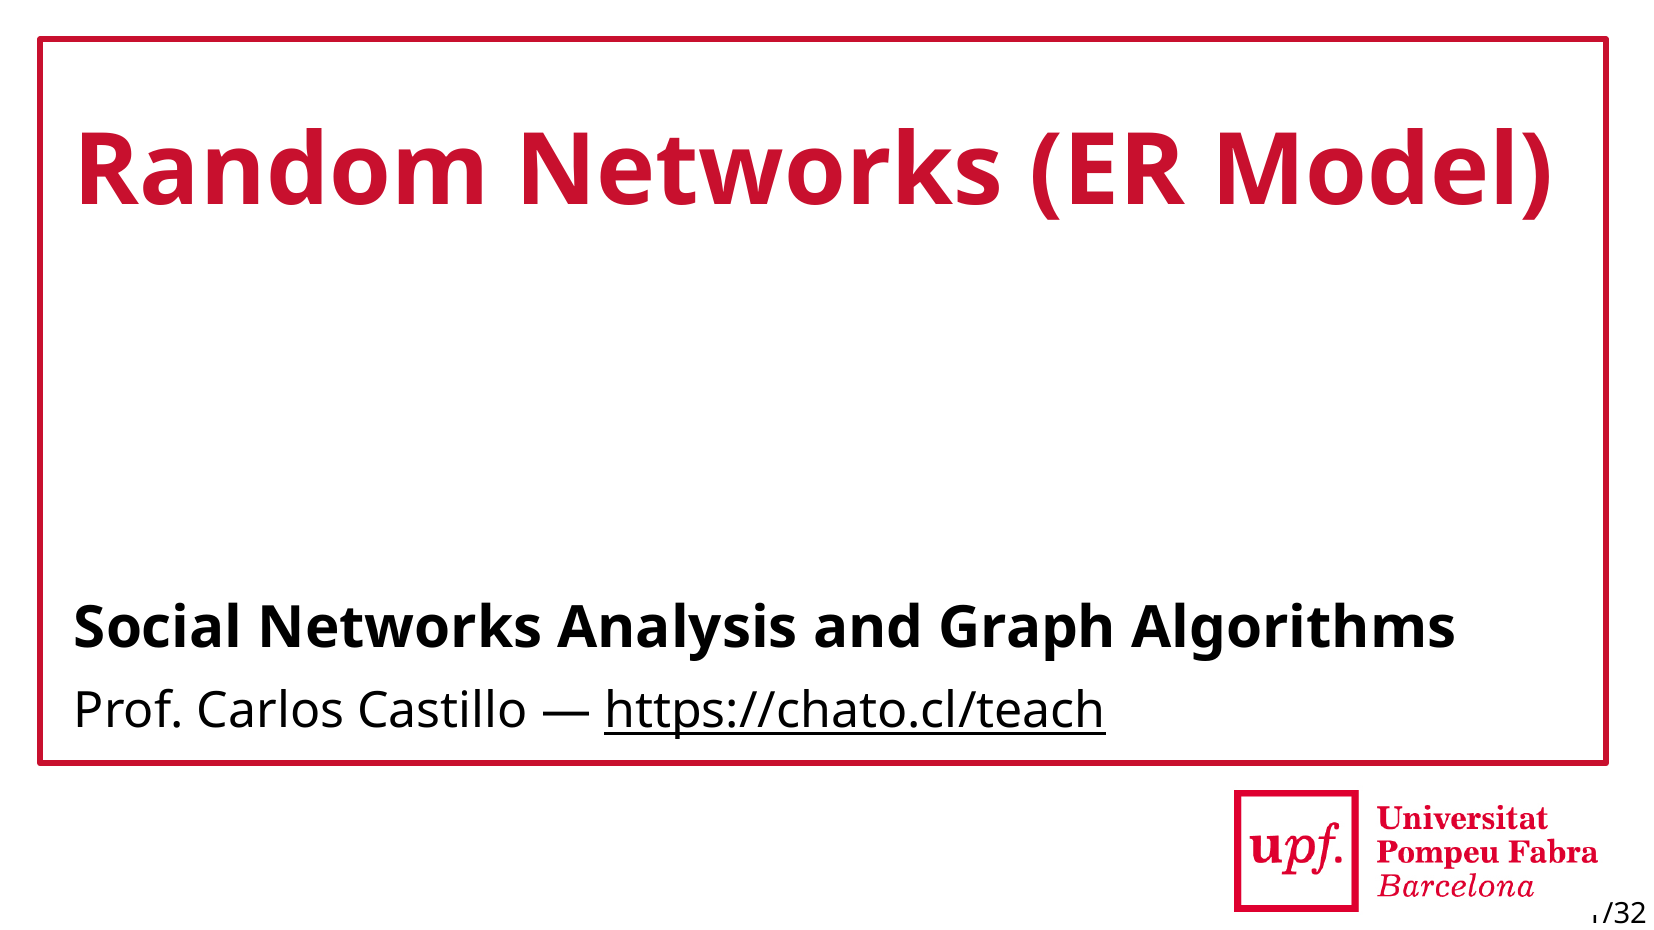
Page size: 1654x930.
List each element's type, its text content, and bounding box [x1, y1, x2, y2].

chart [770, 589, 889, 649]
text_box Random Networks (ER Model) Social Networks Analysis and Graph Algorithms Prof. Carlos Castillo — https://chato.cl/teach [73, 77, 1562, 734]
picture [1229, 784, 1603, 915]
